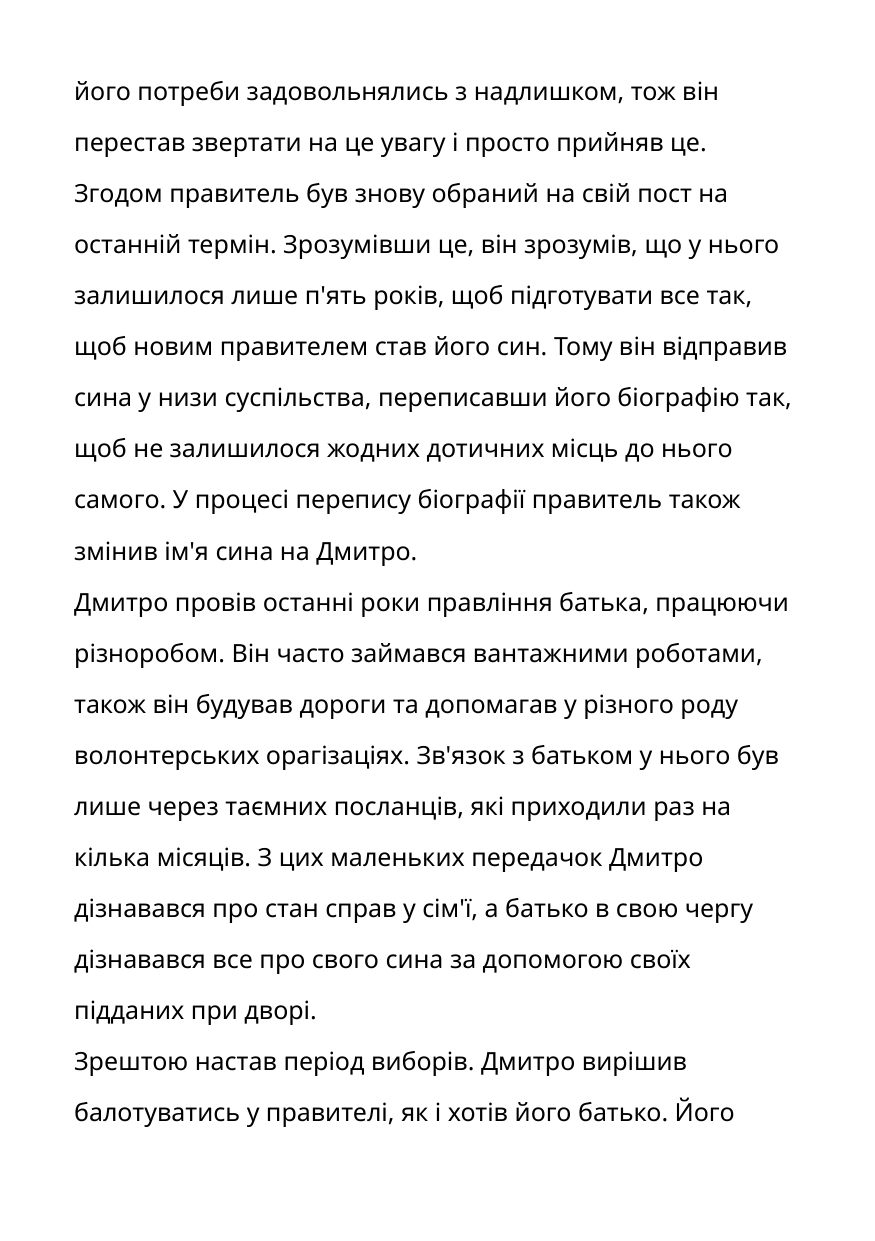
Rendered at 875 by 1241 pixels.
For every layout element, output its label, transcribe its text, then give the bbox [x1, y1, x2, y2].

text його потреби задовольнялись з надлишком, тож він перестав звертати на це увагу і просто прийняв це. [74, 74, 800, 159]
text Дмитро провів останні роки правління батька, працюючи різноробом. Він часто займався вантажними роботами, також він будував дороги та допомагав у різного роду волонтерських орагізаціях. Зв'язок з батьком у нього був лише через таємних посланців, які приходили раз на кілька місяців. З цих маленьких передачок Дмитро дізнавався про стан справ у сім'ї, а батько в свою чергу дізнавався все про свого сина за допомогою своїх підданих при дворі. [74, 584, 800, 1027]
text Згодом правитель був знову обраний на свій пост на останній термін. Зрозумівши це, він зрозумів, що у нього залишилося лише п'ять років, щоб підготувати все так, щоб новим правителем став його син. Тому він відправив сина у низи суспільства, переписавши його біографію так, щоб не залишилося жодних дотичних місць до нього самого. У процесі перепису біографії правитель також змінив ім'я сина на Дмитро. [74, 176, 800, 567]
text Зрештою настав період виборів. Дмитро вирішив балотуватись у правителі, як і хотів його батько. Його [74, 1044, 800, 1129]
